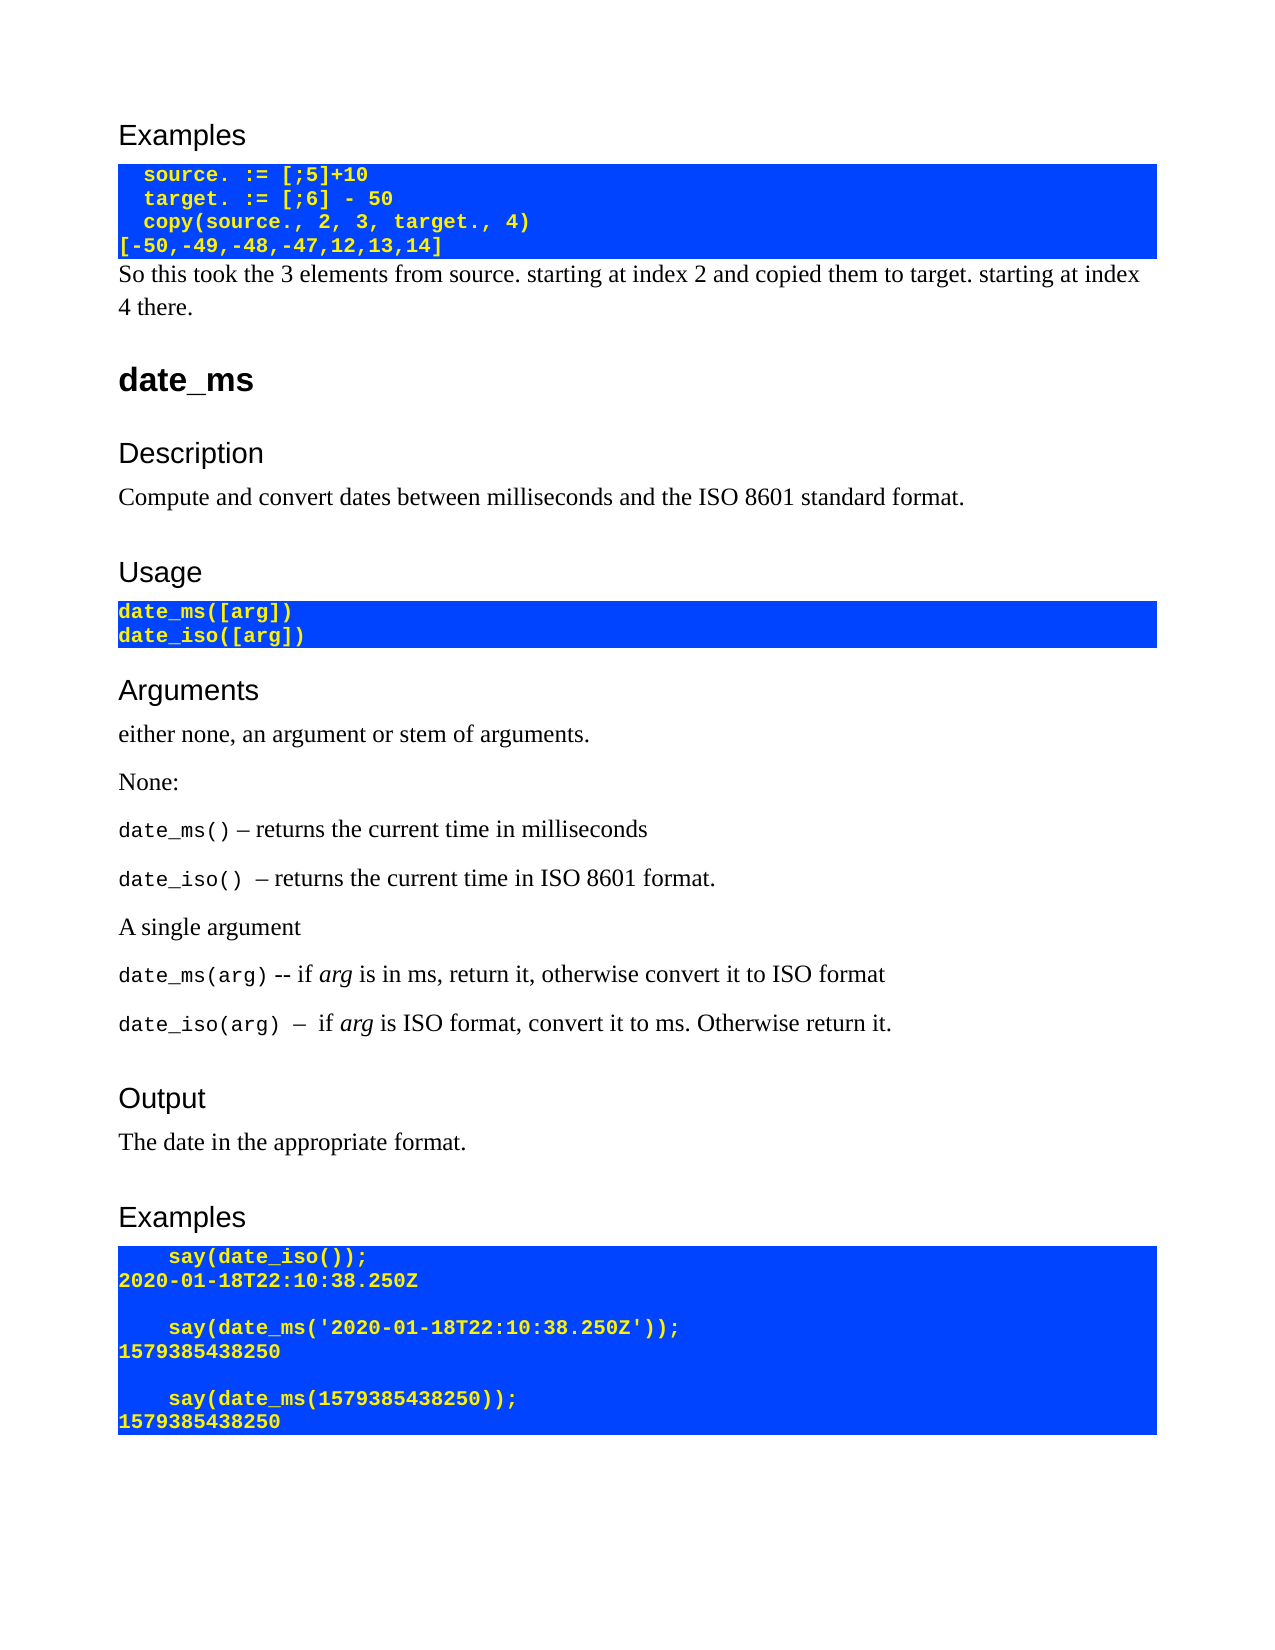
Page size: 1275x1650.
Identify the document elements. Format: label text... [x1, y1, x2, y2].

text date_ms([arg]) [118, 601, 1157, 625]
text 2020-01-18T22:10:38.250Z [118, 1270, 1157, 1293]
text copy(source., 2, 3, target., 4) [118, 211, 1157, 235]
text date_iso(arg) – if arg is ISO format, convert it to ms. Otherwise return it. [118, 1008, 1157, 1037]
text 1579385438250 [118, 1341, 1157, 1364]
text either none, an argument or stem of arguments. [118, 719, 1157, 748]
text date_ms() – returns the current time in milliseconds [118, 814, 1157, 844]
subtitle Examples [118, 1200, 1157, 1233]
text date_iso() – returns the current time in ISO 8601 format. [118, 863, 1157, 893]
text None: [118, 767, 1157, 796]
text So this took the 3 elements from source. starting at index 2 and copied them to target. starting at index 4 there. [118, 259, 1157, 321]
text target. := [;6] - 50 [118, 188, 1157, 211]
text say(date_iso()); [118, 1246, 1157, 1270]
text 1579385438250 [118, 1412, 1157, 1435]
text A single argument [118, 912, 1157, 940]
text [-50,-49,-48,-47,12,13,14] [118, 235, 1157, 259]
text The date in the appropriate format. [118, 1127, 1157, 1156]
subtitle Examples [118, 118, 1157, 152]
subtitle Arguments [118, 673, 1157, 707]
subtitle date_ms [118, 360, 1157, 399]
subtitle Description [118, 436, 1157, 470]
text source. := [;5]+10 [118, 164, 1157, 188]
text date_ms(arg) -- if arg is in ms, return it, otherwise convert it to ISO format [118, 959, 1157, 989]
text say(date_ms('2020-01-18T22:10:38.250Z')); [118, 1317, 1157, 1341]
text date_iso([arg]) [118, 625, 1157, 648]
text say(date_ms(1579385438250)); [118, 1388, 1157, 1412]
subtitle Usage [118, 555, 1157, 588]
text Compute and convert dates between milliseconds and the ISO 8601 standard format. [118, 482, 1157, 511]
subtitle Output [118, 1081, 1157, 1115]
